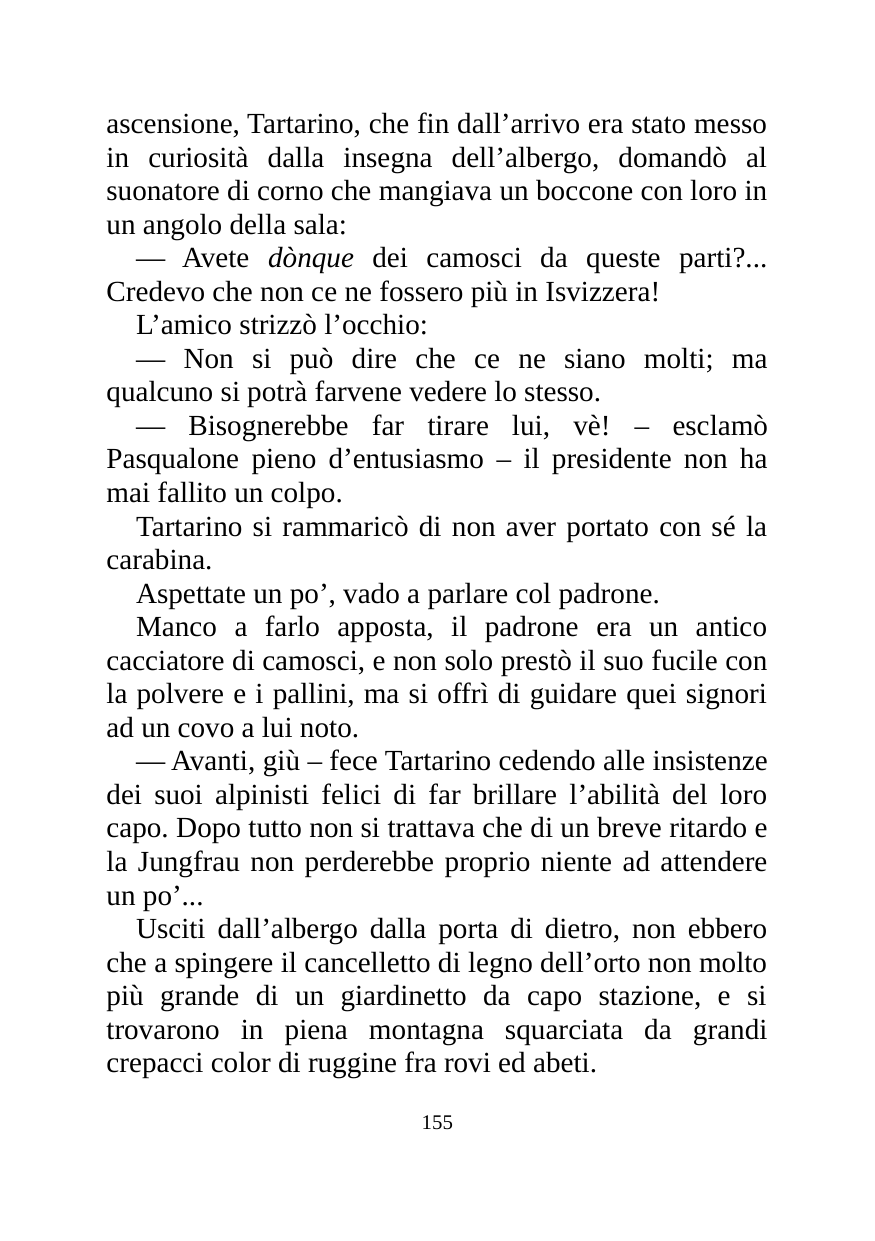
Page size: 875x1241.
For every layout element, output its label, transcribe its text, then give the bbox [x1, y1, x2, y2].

text — Avete dònque dei camosci da queste parti?... Credevo che non ce ne fossero più in Isvizzera! [106, 240, 768, 307]
text — Avanti, giù – fece Tartarino cedendo alle insistenze dei suoi alpinisti felici di far brillare l’abilità del loro capo. Dopo tutto non si trattava che di un breve ritardo e la Jungfrau non perderebbe proprio niente ad attendere un po’... [106, 743, 768, 911]
text ascensione, Tartarino, che fin dall’arrivo era stato messo in curiosità dalla insegna dell’albergo, domandò al suonatore di corno che mangiava un boccone con loro in un angolo della sala: [106, 106, 768, 240]
text L’amico strizzò l’occhio: [106, 307, 768, 341]
text — Non si può dire che ce ne siano molti; ma qualcuno si potrà farvene vedere lo stesso. [106, 341, 768, 408]
text Tartarino si rammaricò di non aver portato con sé la carabina. [106, 509, 768, 576]
text Aspettate un po’, vado a parlare col padrone. [106, 576, 768, 609]
text — Bisognerebbe far tirare lui, vè! – esclamò Pasqualone pieno d’entusiasmo – il presidente non ha mai fallito un colpo. [106, 408, 768, 509]
text Usciti dall’albergo dalla porta di dietro, non ebbero che a spingere il cancelletto di legno dell’orto non molto più grande di un giardinetto da capo stazione, e si trovarono in piena montagna squarciata da grandi crepacci color di ruggine fra rovi ed abeti. [106, 911, 768, 1079]
text Manco a farlo apposta, il padrone era un antico cacciatore di camosci, e non solo prestò il suo fucile con la polvere e i pallini, ma si offrì di guidare quei signori ad un covo a lui noto. [106, 609, 768, 743]
